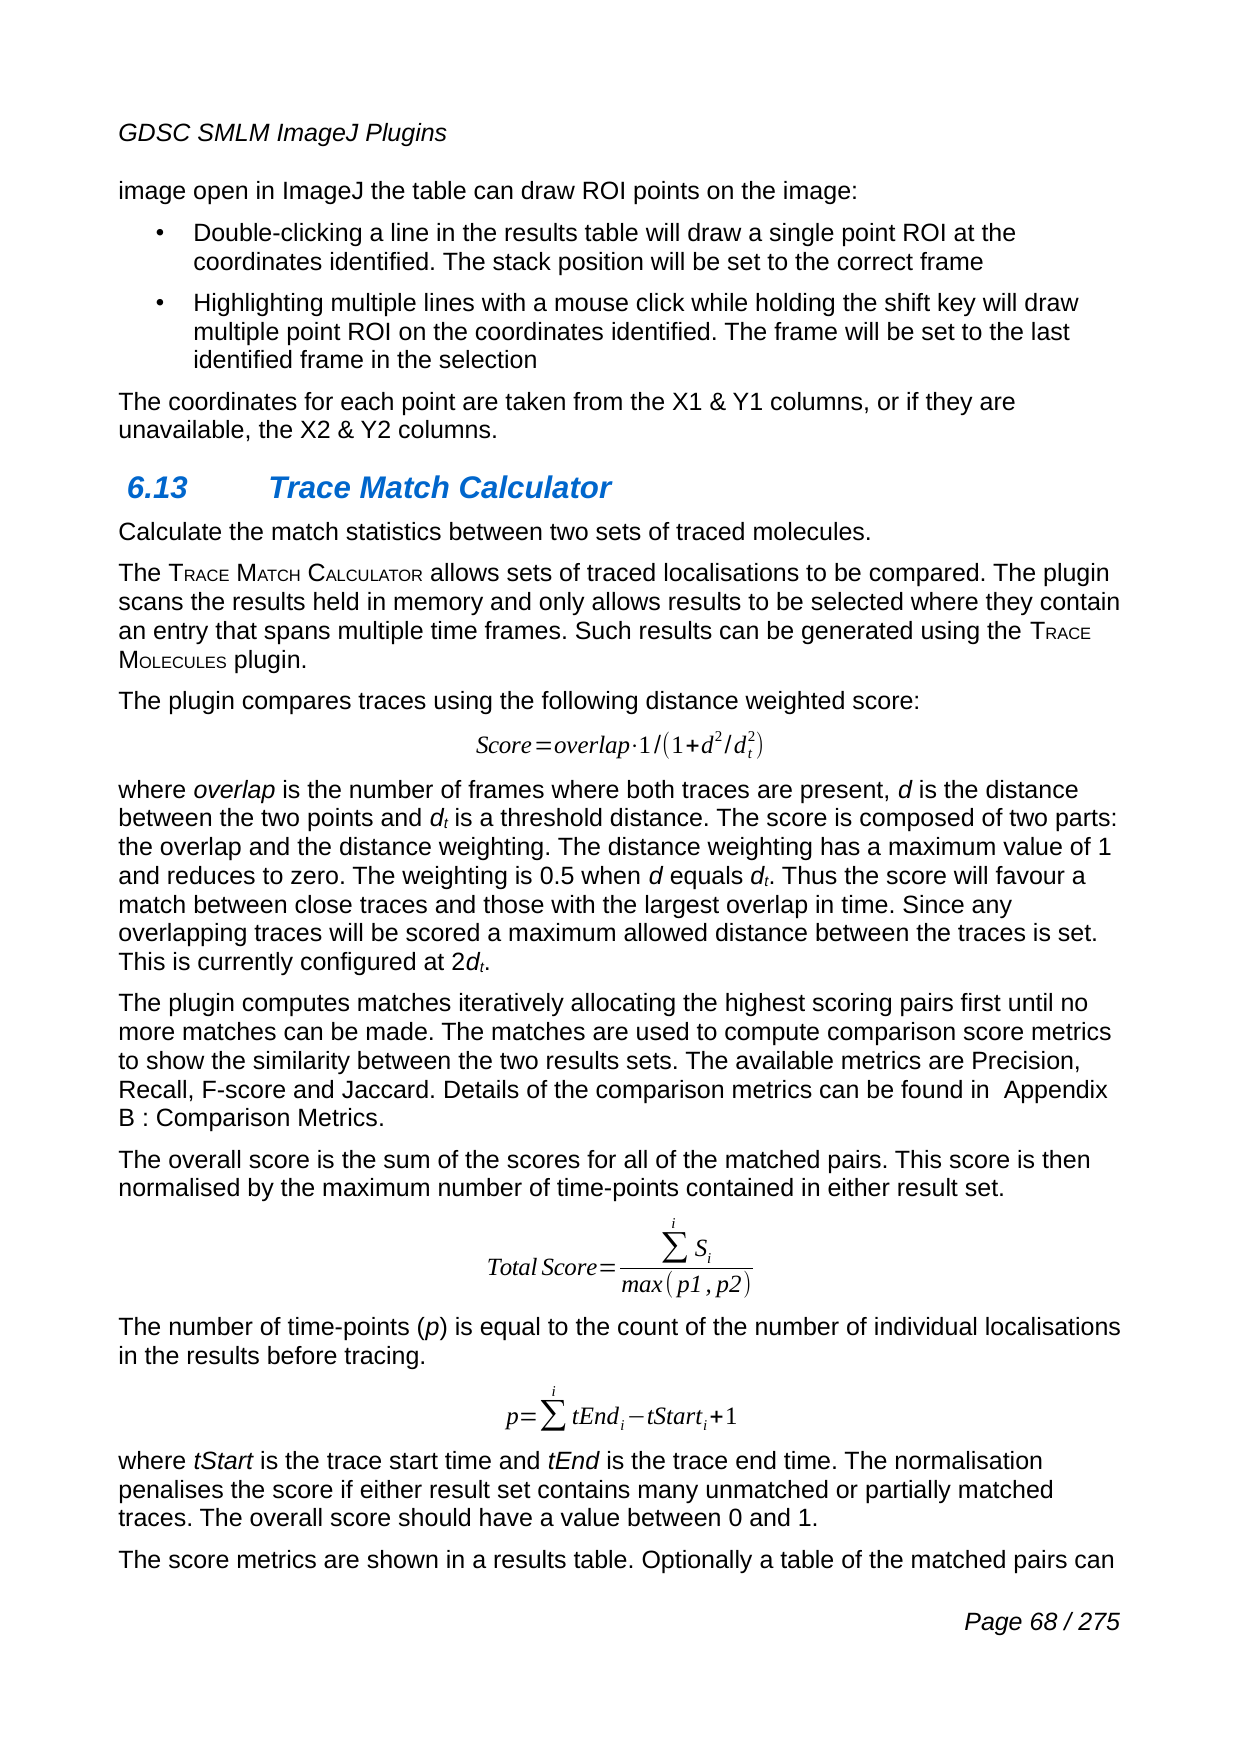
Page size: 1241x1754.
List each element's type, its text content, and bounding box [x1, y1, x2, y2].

text where overlap is the number of frames where both traces are present, d is the distance between the two points and dt is a threshold distance. The score is composed of two parts: the overlap and the distance weighting. The distance weighting has a maximum value of 1 and reduces to zero. The weighting is 0.5 when d equals dt. Thus the score will favour a match between close traces and those with the largest overlap in time. Since any overlapping traces will be scored a maximum allowed distance between the traces is set. This is currently configured at 2dt. [118, 775, 1122, 976]
text The number of time-points (p) is equal to the count of the number of individual localisations in the results before tracing. [118, 1312, 1122, 1369]
text The overall score is the sum of the scores for all of the matched pairs. This score is then normalised by the maximum number of time-points contained in either result set. [118, 1145, 1122, 1202]
text The plugin compares traces using the following distance weighted score: [118, 686, 1122, 715]
text The score metrics are shown in a results table. Optionally a table of the matched pairs can [118, 1545, 1122, 1573]
text image open in ImageJ the table can draw ROI points on the image: [118, 176, 1122, 205]
list Double-clicking a line in the results table will draw a single point ROI at the coordinates identified. The stack position will be set to the correct frame [156, 218, 1122, 275]
text The coordinates for each point are taken from the X1 & Y1 columns, or if they are unavailable, the X2 & Y2 columns. [118, 387, 1122, 444]
text where tStart is the trace start time and tEnd is the trace end time. The normalisation penalises the score if either result set contains many unmatched or partially matched traces. The overall score should have a value between 0 and 1. [118, 1446, 1122, 1532]
text Calculate the match statistics between two sets of traced molecules. [118, 517, 1122, 546]
subtitle Trace Match Calculator [118, 469, 1122, 505]
text The Trace Match Calculator allows sets of traced localisations to be compared. The plugin scans the results held in memory and only allows results to be selected where they contain an entry that spans multiple time frames. Such results can be generated using the Trace Molecules plugin. [118, 558, 1122, 673]
list Highlighting multiple lines with a mouse click while holding the shift key will draw multiple point ROI on the coordinates identified. The frame will be set to the last identified frame in the selection [156, 288, 1122, 374]
text The plugin computes matches iteratively allocating the highest scoring pairs first until no more matches can be made. The matches are used to compute comparison score metrics to show the similarity between the two results sets. The available metrics are Precision, Recall, F-score and Jaccard. Details of the comparison metrics can be found in Appendix B : Comparison Metrics. [118, 988, 1122, 1132]
